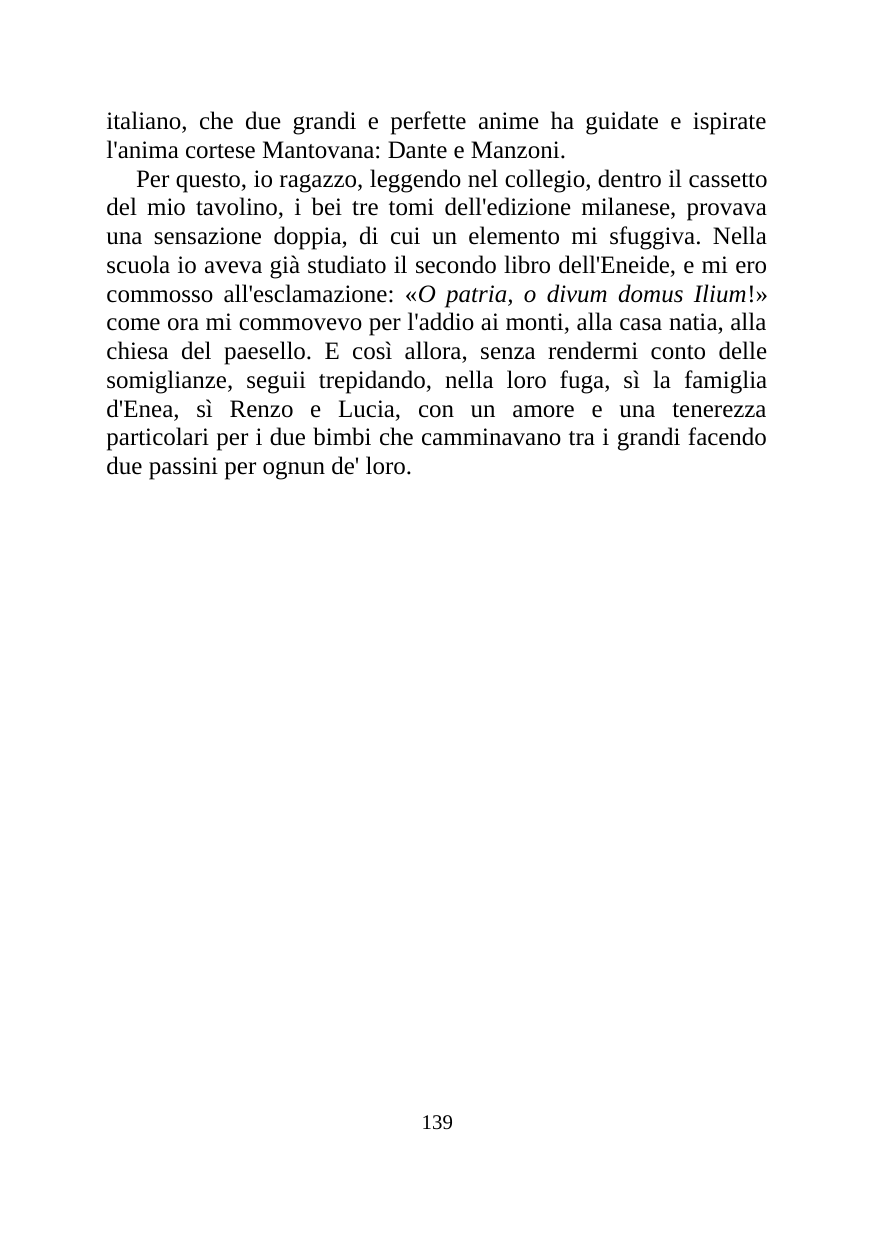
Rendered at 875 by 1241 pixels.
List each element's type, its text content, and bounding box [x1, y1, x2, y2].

text italiano, che due grandi e perfette anime ha guidate e ispirate l'anima cortese Mantovana: Dante e Manzoni. [106, 106, 768, 164]
text Per questo, io ragazzo, leggendo nel collegio, dentro il cassetto del mio tavolino, i bei tre tomi dell'edizione milanese, provava una sensazione doppia, di cui un elemento mi sfuggiva. Nella scuola io aveva già studiato il secondo libro dell'Eneide, e mi ero commosso all'esclamazione: «O patria, o divum domus Ilium!» come ora mi commovevo per l'addio ai monti, alla casa natia, alla chiesa del paesello. E così allora, senza rendermi conto delle somiglianze, seguii trepidando, nella loro fuga, sì la famiglia d'Enea, sì Renzo e Lucia, con un amore e una tenerezza particolari per i due bimbi che camminavano tra i grandi facendo due passini per ognun de' loro. [106, 164, 768, 480]
